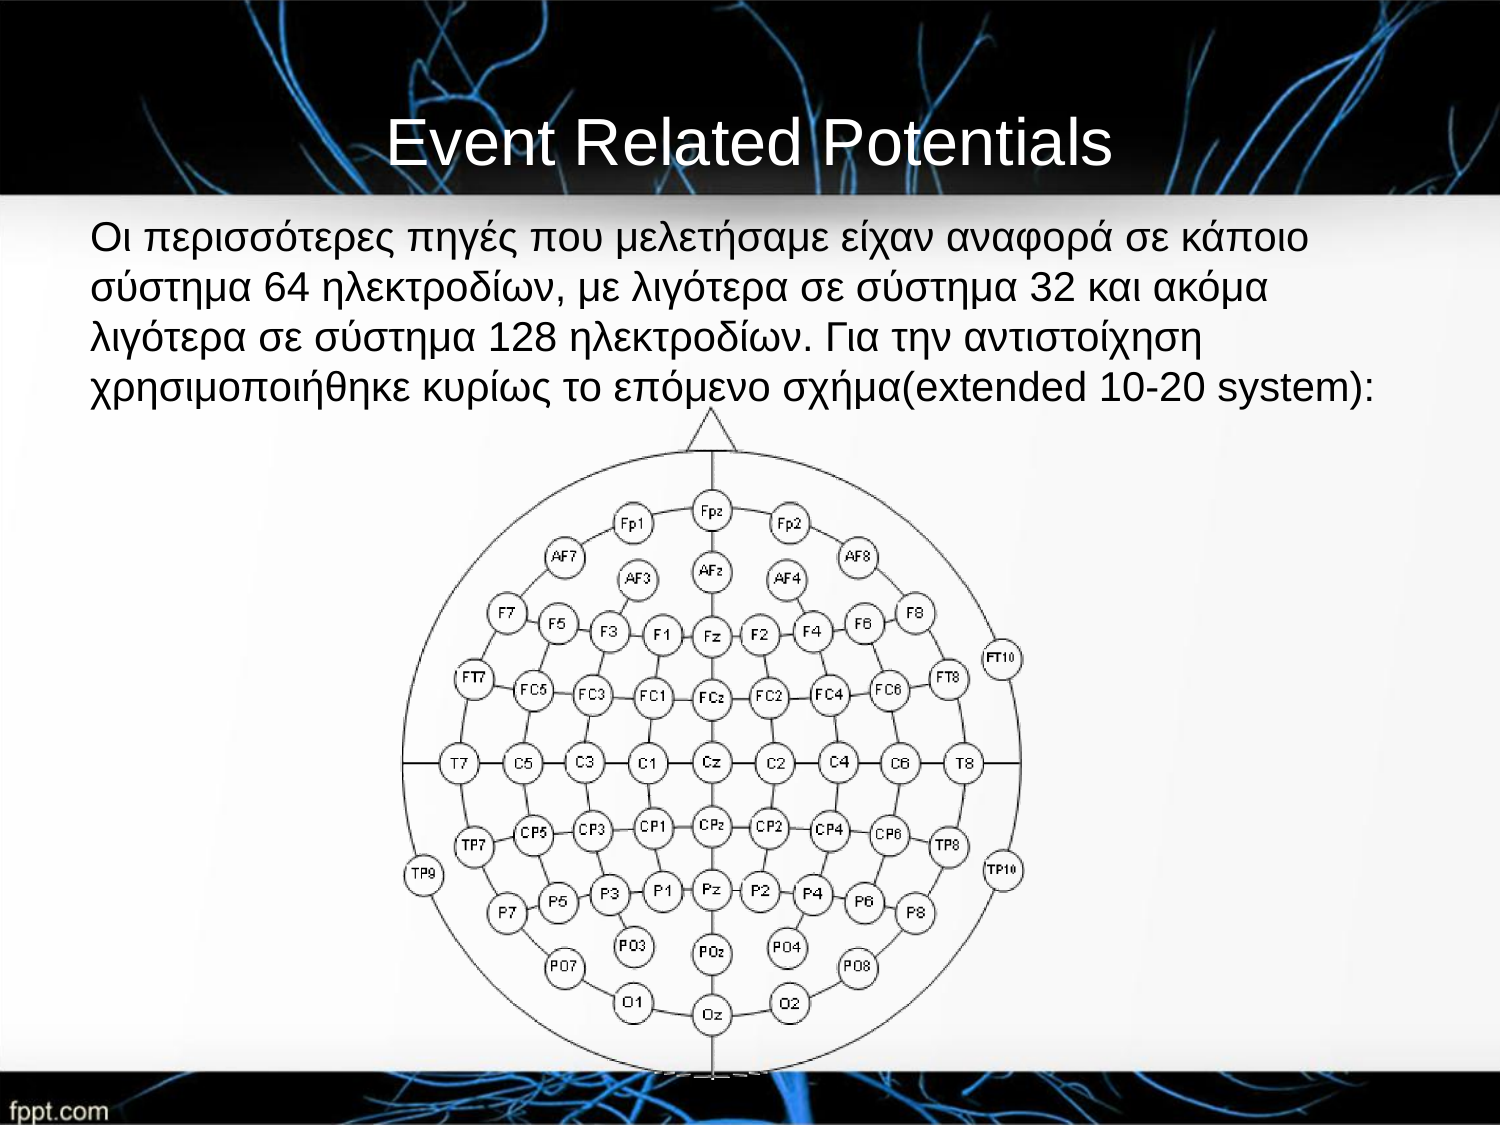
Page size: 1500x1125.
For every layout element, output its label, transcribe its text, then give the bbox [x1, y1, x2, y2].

list Οι περισσότερες πηγές που μελετήσαμε είχαν αναφορά σε κάποιο σύστημα 64 ηλεκτροδίων, με λιγότερα σε σύστημα 32 και ακόμα λιγότερα σε σύστημα 128 ηλεκτροδίων. Για την αντιστοίχηση χρησιμοποιήθηκε κυρίως το επόμενο σχήμα(extended 10-20 system): [75, 202, 1425, 945]
title Event Related Potentials [75, 45, 1425, 202]
picture [0, 0, 1500, 1125]
